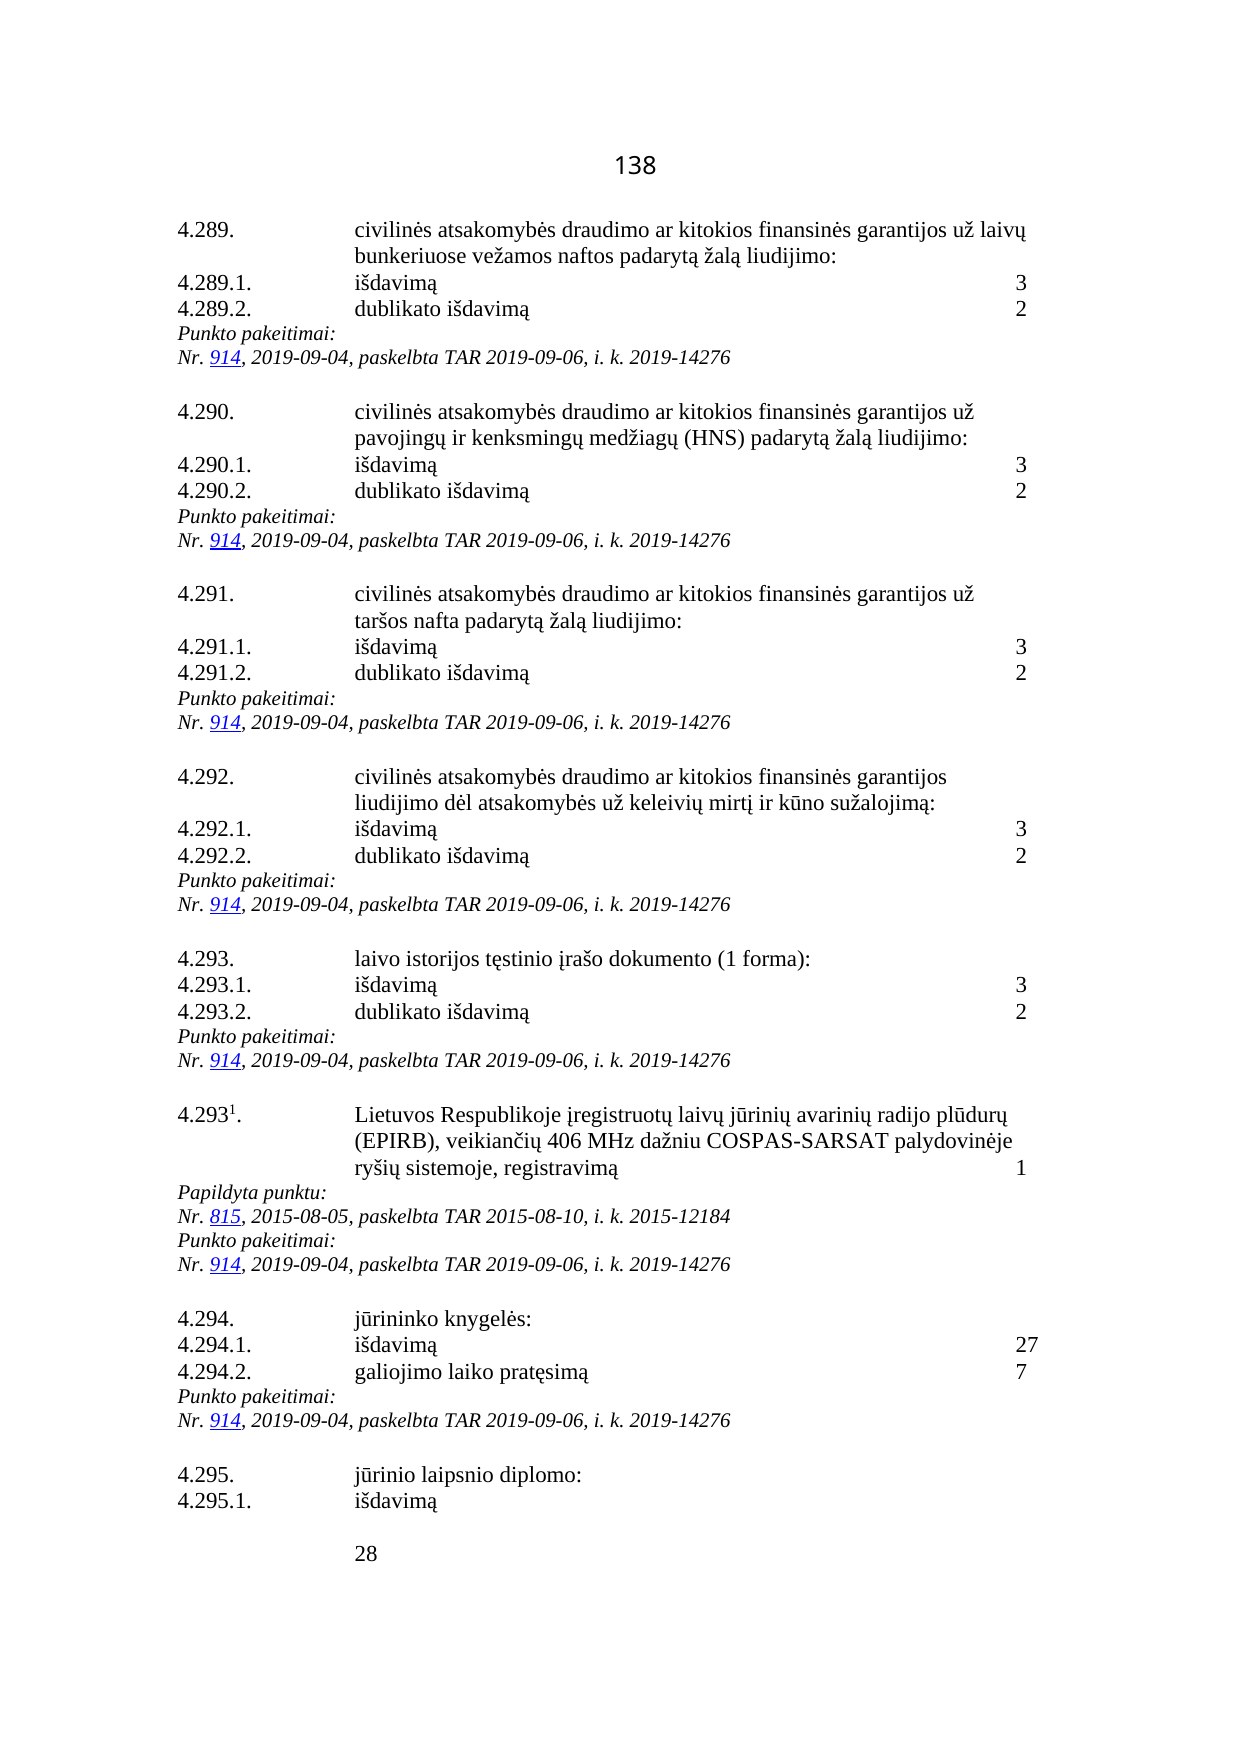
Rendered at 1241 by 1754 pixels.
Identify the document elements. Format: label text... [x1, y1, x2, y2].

text 4.290. civilinės atsakomybės draudimo ar kitokios finansinės garantijos už pavojingų ir kenksmingų medžiagų (HNS) padarytą žalą liudijimo: [177, 398, 1034, 451]
text 4.293. laivo istorijos tęstinio įrašo dokumento (1 forma): [177, 945, 1093, 971]
text 4.292.1. išdavimą 3 [177, 815, 1034, 842]
text Punkto pakeitimai: [177, 1384, 1093, 1408]
text Papildyta punktu: [177, 1180, 1093, 1204]
text Punkto pakeitimai: [177, 1228, 1093, 1252]
text Nr. 914, 2019-09-04, paskelbta TAR 2019-09-06, i. k. 2019-14276 [177, 1048, 1093, 1072]
text 4.294. jūrininko knygelės: [177, 1305, 1093, 1331]
text Nr. 914, 2019-09-04, paskelbta TAR 2019-09-06, i. k. 2019-14276 [177, 1408, 1093, 1432]
text Punkto pakeitimai: [177, 321, 1093, 345]
text 4.294.1. išdavimą 27 [177, 1331, 1093, 1358]
text Punkto pakeitimai: [177, 503, 1093, 528]
text 4.291.2. dublikato išdavimą 2 [177, 659, 1034, 686]
text Nr. 914, 2019-09-04, paskelbta TAR 2019-09-06, i. k. 2019-14276 [177, 528, 1093, 552]
text 4.292. civilinės atsakomybės draudimo ar kitokios finansinės garantijos liudijimo dėl atsakomybės už keleivių mirtį ir kūno sužalojimą: [177, 763, 1034, 815]
text 4.291.1. išdavimą 3 [177, 633, 1034, 659]
text 4.289.1. išdavimą 3 [177, 268, 1034, 295]
text Nr. 914, 2019-09-04, paskelbta TAR 2019-09-06, i. k. 2019-14276 [177, 710, 1093, 734]
text 4.294.2. galiojimo laiko pratęsimą 7 [177, 1358, 1093, 1384]
text 4.290.1. išdavimą 3 [177, 451, 1034, 477]
text Nr. 914, 2019-09-04, paskelbta TAR 2019-09-06, i. k. 2019-14276 [177, 1252, 1093, 1276]
text Punkto pakeitimai: [177, 1024, 1093, 1048]
text 4.295.1. išdavimą 28 [177, 1487, 1034, 1566]
text Nr. 914, 2019-09-04, paskelbta TAR 2019-09-06, i. k. 2019-14276 [177, 892, 1093, 916]
text 4.293.1. išdavimą 3 [177, 971, 1093, 998]
text 4.292.2. dublikato išdavimą 2 [177, 842, 1034, 868]
text 4.289.2. dublikato išdavimą 2 [177, 295, 1034, 321]
text Punkto pakeitimai: [177, 686, 1093, 710]
text Nr. 815, 2015-08-05, paskelbta TAR 2015-08-10, i. k. 2015-12184 [177, 1204, 1093, 1228]
text 4.295. jūrinio laipsnio diplomo: [177, 1461, 1034, 1487]
text 4.291. civilinės atsakomybės draudimo ar kitokios finansinės garantijos už taršos nafta padarytą žalą liudijimo: [177, 580, 1034, 633]
text 4.293.2. dublikato išdavimą 2 [177, 998, 1093, 1024]
text Punkto pakeitimai: [177, 868, 1093, 892]
text 4.290.2. dublikato išdavimą 2 [177, 477, 1034, 503]
text Nr. 914, 2019-09-04, paskelbta TAR 2019-09-06, i. k. 2019-14276 [177, 345, 1093, 369]
text 4.2931. Lietuvos Respublikoje įregistruotų laivų jūrinių avarinių radijo plūdurų (EPIRB), veikiančių 406 MHz dažniu COSPAS-SARSAT palydovinėje ryšių sistemoje, registravimą 1 [177, 1101, 1034, 1180]
text 4.289. civilinės atsakomybės draudimo ar kitokios finansinės garantijos už laivų bunkeriuose vežamos naftos padarytą žalą liudijimo: [177, 216, 1034, 268]
